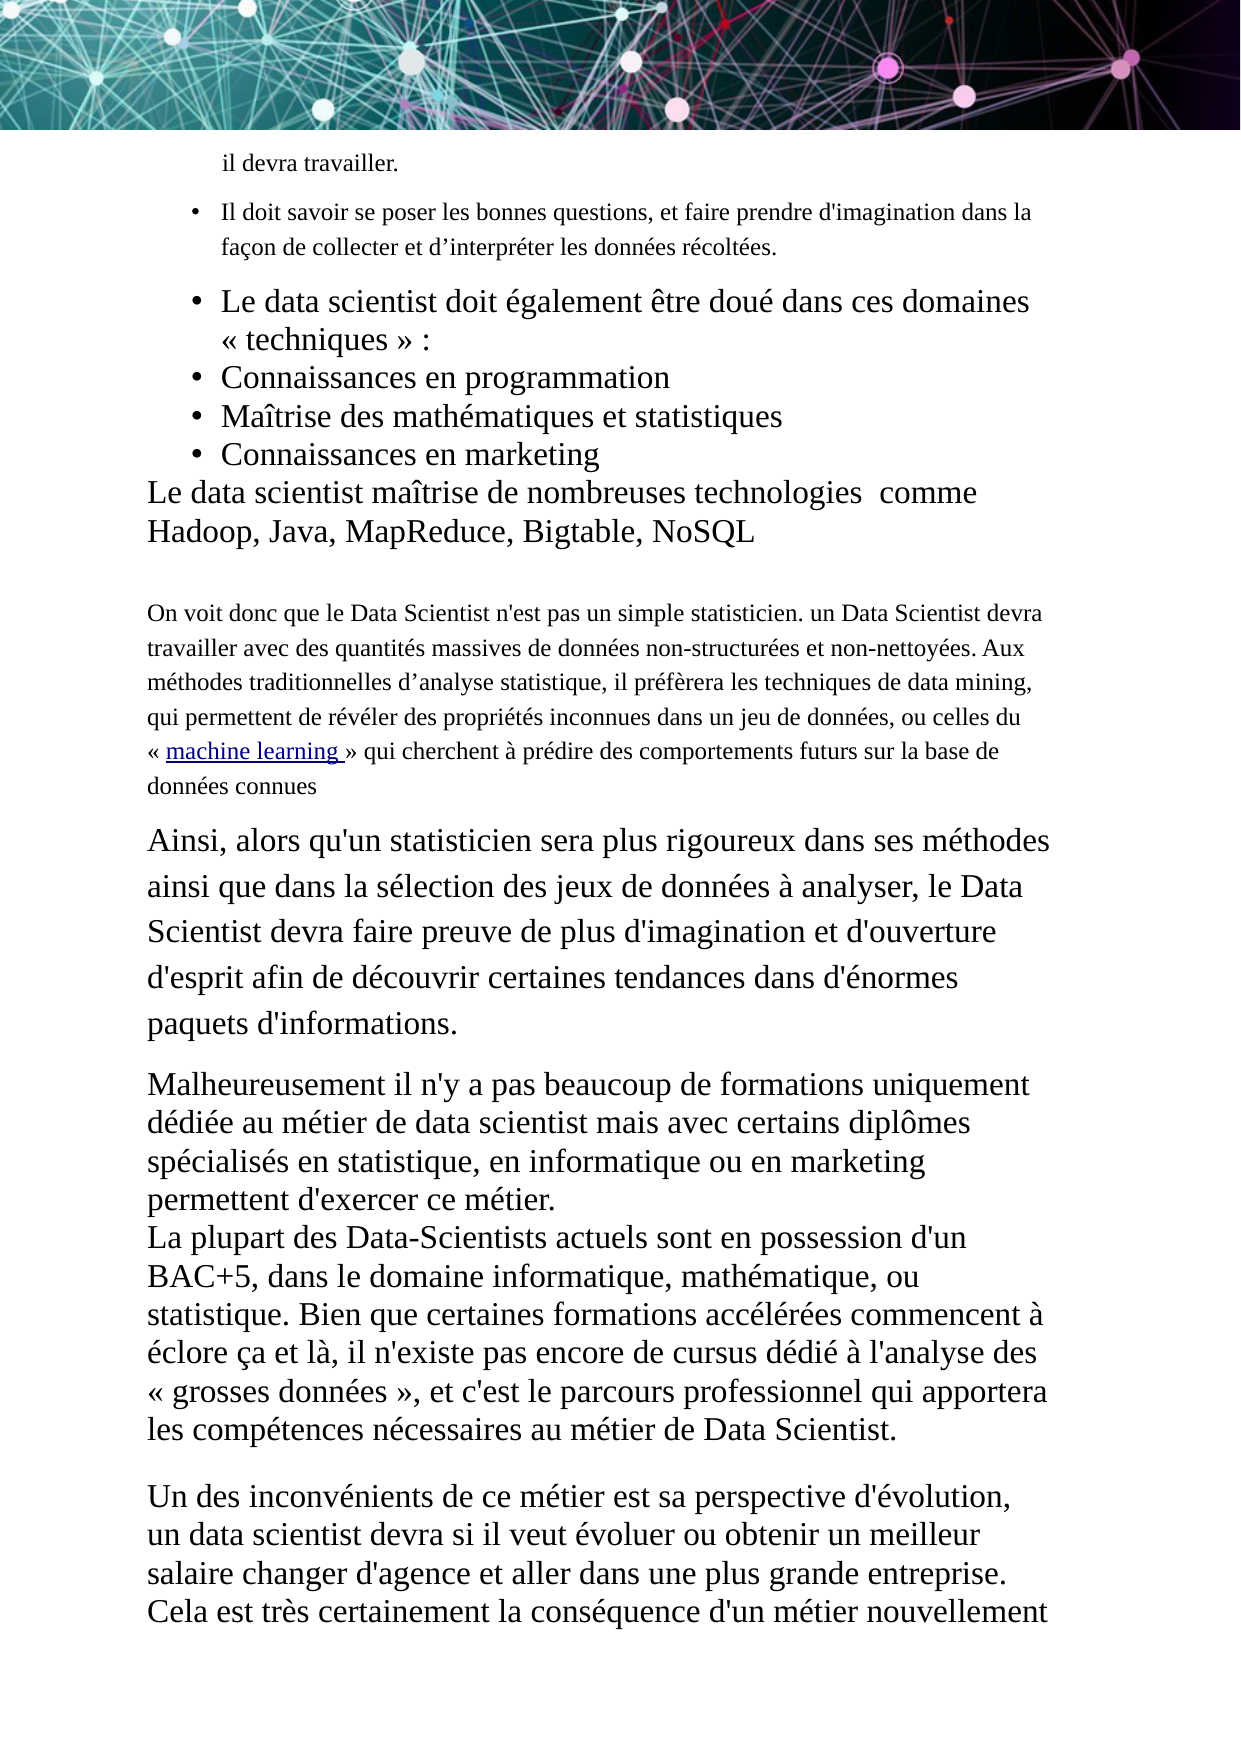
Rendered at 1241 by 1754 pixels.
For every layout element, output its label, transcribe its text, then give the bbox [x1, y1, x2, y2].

picture [0, 0, 1241, 130]
text Le data scientist maîtrise de nombreuses technologies comme Hadoop, Java, MapReduce, Bigtable, NoSQL [147, 473, 1053, 549]
list Connaissances en marketing [191, 434, 1053, 473]
list Il doit savoir se poser les bonnes questions, et faire prendre d'imagination dans la façon de collecter et d’interpréter les données récoltées. [191, 197, 1053, 261]
text On voit donc que le Data Scientist n'est pas un simple statisticien. un Data Scientist devra travailler avec des quantités massives de données non-structurées et non-nettoyées. Aux méthodes traditionnelles d’analyse statistique, il préfèrera les techniques de data mining, qui permettent de révéler des propriétés inconnues dans un jeu de données, ou celles du « machine learning » qui cherchent à prédire des comportements futurs sur la base de données connues [147, 598, 1053, 799]
list il devra travailler. [184, 148, 1053, 177]
text Malheureusement il n'y a pas beaucoup de formations uniquement dédiée au métier de data scientist mais avec certains diplômes spécialisés en statistique, en informatique ou en marketing permettent d'exercer ce métier. [147, 1064, 1053, 1217]
list Maîtrise des mathématiques et statistiques [191, 396, 1053, 434]
text Ainsi, alors qu'un statisticien sera plus rigoureux dans ses méthodes ainsi que dans la sélection des jeux de données à analyser, le Data Scientist devra faire preuve de plus d'imagination et d'ouverture d'esprit afin de découvrir certaines tendances dans d'énormes paquets d'informations. [147, 820, 1053, 1042]
text La plupart des Data-Scientists actuels sont en possession d'un BAC+5, dans le domaine informatique, mathématique, ou statistique. Bien que certaines formations accélérées commencent à éclore ça et là, il n'existe pas encore de cursus dédié à l'analyse des « grosses données », et c'est le parcours professionnel qui apportera les compétences nécessaires au métier de Data Scientist. [147, 1217, 1053, 1447]
list Connaissances en programmation [191, 358, 1053, 396]
list Le data scientist doit également être doué dans ces domaines « techniques » : [191, 281, 1053, 358]
text Un des inconvénients de ce métier est sa perspective d'évolution, un data scientist devra si il veut évoluer ou obtenir un meilleur salaire changer d'agence et aller dans une plus grande entreprise. Cela est très certainement la conséquence d'un métier nouvellement [147, 1476, 1053, 1629]
